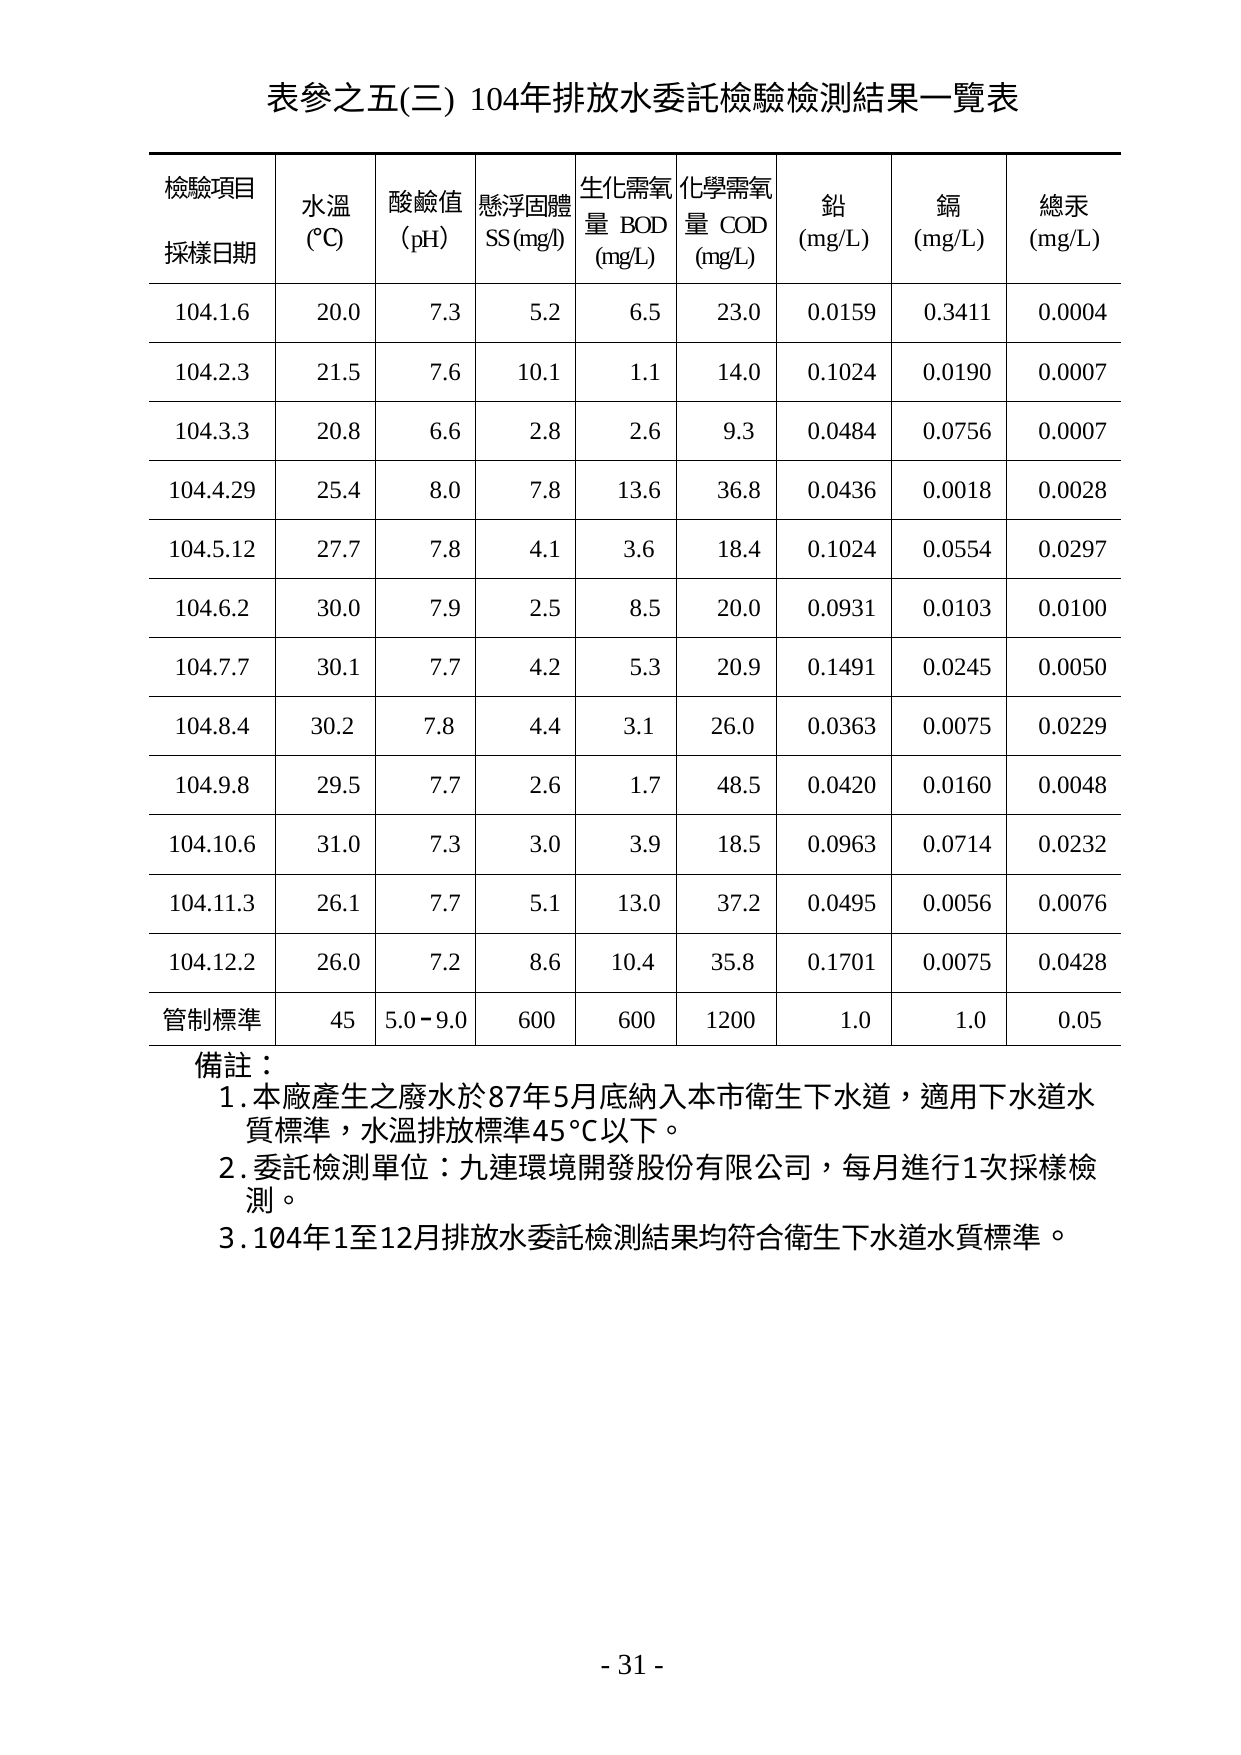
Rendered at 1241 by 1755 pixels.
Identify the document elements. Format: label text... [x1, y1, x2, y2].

table_cell 20.8 [276, 402, 375, 460]
table_cell 7.3 [376, 815, 475, 873]
text 2.委託檢測單位：九連環境開發股份有限公司，每月進行1次採樣檢測。 [218, 1152, 1097, 1218]
table_cell 0.0028 [1007, 461, 1121, 519]
table_cell 0.0160 [892, 756, 1006, 814]
table_cell 2.8 [476, 402, 575, 460]
table_cell 0.0297 [1007, 520, 1121, 578]
table_cell 600 [576, 993, 676, 1045]
table_cell 0.0100 [1007, 579, 1121, 637]
table_cell 2.5 [476, 579, 575, 637]
table_cell 600 [476, 993, 575, 1045]
table_cell 21.5 [276, 343, 375, 401]
table_cell 7.9 [376, 579, 475, 637]
table_cell 0.0018 [892, 461, 1006, 519]
table_cell 0.0931 [777, 579, 891, 637]
table_cell 3.0 [476, 815, 575, 873]
table_cell 0.05 [1007, 993, 1121, 1045]
table_cell 10.1 [476, 343, 575, 401]
table_cell 10.4 [576, 934, 676, 992]
table_header 鉛 (mg/L) [777, 155, 891, 283]
table_cell 0.0229 [1007, 697, 1121, 755]
table_cell 0.0245 [892, 638, 1006, 696]
table_cell 104.6.2 [149, 579, 275, 637]
table_cell 4.4 [476, 697, 575, 755]
table_cell 7.2 [376, 934, 475, 992]
table_cell 7.8 [476, 461, 575, 519]
table_cell 5.2 [476, 284, 575, 342]
text 表參之五(三) 104年排放水委託檢驗檢測結果一覽表 [148, 75, 1137, 119]
table_header 水溫 (℃) [276, 155, 375, 283]
table_cell 104.4.29 [149, 461, 275, 519]
text 備註： [160, 1058, 1122, 1081]
table_cell 0.0484 [777, 402, 891, 460]
table_cell 0.1491 [777, 638, 891, 696]
table_cell 104.1.6 [149, 284, 275, 342]
table_cell 0.1024 [777, 520, 891, 578]
table_cell 0.0363 [777, 697, 891, 755]
table_cell 6.6 [376, 402, 475, 460]
table_cell 3.6 [576, 520, 676, 578]
table_header 酸鹼值 （pH） [376, 155, 475, 283]
table_cell 35.8 [677, 934, 776, 992]
table_cell 0.0050 [1007, 638, 1121, 696]
table_cell 2.6 [476, 756, 575, 814]
table_cell 45 [276, 993, 375, 1045]
table_cell 30.0 [276, 579, 375, 637]
table_header 生化需氧量 BOD (mg/L) [576, 155, 676, 283]
table_cell 20.9 [677, 638, 776, 696]
table_cell 1.7 [576, 756, 676, 814]
table_cell 104.12.2 [149, 934, 275, 992]
table_cell 26.0 [677, 697, 776, 755]
table_cell 104.8.4 [149, 697, 275, 755]
table_header 化學需氧量 COD (mg/L) [677, 155, 776, 283]
table_cell 0.0420 [777, 756, 891, 814]
table_cell 7.3 [376, 284, 475, 342]
text 3.104年1至12月排放水委託檢測結果均符合衛生下水道水質標準。 [218, 1222, 1097, 1255]
table_cell 1.0 [777, 993, 891, 1045]
table_cell 104.11.3 [149, 875, 275, 932]
table_cell 8.6 [476, 934, 575, 992]
table_cell 0.0714 [892, 815, 1006, 873]
table_cell 104.2.3 [149, 343, 275, 401]
table_cell 5.0-9.0 [376, 993, 475, 1045]
table_cell 23.0 [677, 284, 776, 342]
table_cell 0.0159 [777, 284, 891, 342]
table_cell 20.0 [677, 579, 776, 637]
table_cell 104.10.6 [149, 815, 275, 873]
table_cell 0.0075 [892, 934, 1006, 992]
table_cell 0.0963 [777, 815, 891, 873]
table_cell 26.0 [276, 934, 375, 992]
table_cell 36.8 [677, 461, 776, 519]
table_cell 25.4 [276, 461, 375, 519]
table_cell 7.7 [376, 756, 475, 814]
table_cell 7.8 [376, 697, 475, 755]
text 1.本廠產生之廢水於87年5月底納入本市衛生下水道，適用下水道水質標準，水溫排放標準45℃以下。 [218, 1081, 1097, 1148]
table_cell 104.7.7 [149, 638, 275, 696]
table_cell 0.1024 [777, 343, 891, 401]
table_cell 0.0495 [777, 875, 891, 932]
table_header 懸浮固體 SS (mg/l) [476, 155, 575, 283]
table_cell 0.0056 [892, 875, 1006, 932]
table_cell 4.1 [476, 520, 575, 578]
table_cell 20.0 [276, 284, 375, 342]
table_cell 3.9 [576, 815, 676, 873]
table_cell 0.0756 [892, 402, 1006, 460]
table_cell 104.3.3 [149, 402, 275, 460]
table_cell 30.2 [276, 697, 375, 755]
table_cell 0.0554 [892, 520, 1006, 578]
table_cell 27.7 [276, 520, 375, 578]
table_cell 31.0 [276, 815, 375, 873]
table_cell 0.0048 [1007, 756, 1121, 814]
table_cell 8.0 [376, 461, 475, 519]
table_cell 0.0232 [1007, 815, 1121, 873]
table_cell 1200 [677, 993, 776, 1045]
table_cell 0.0190 [892, 343, 1006, 401]
table_cell 0.0004 [1007, 284, 1121, 342]
table_cell 管制標準 [149, 993, 275, 1045]
table_cell 30.1 [276, 638, 375, 696]
table_cell 5.1 [476, 875, 575, 932]
table_cell 6.5 [576, 284, 676, 342]
table_cell 26.1 [276, 875, 375, 932]
table_cell 0.0075 [892, 697, 1006, 755]
table_header 鎘 (mg/L) [892, 155, 1006, 283]
table_cell 14.0 [677, 343, 776, 401]
table_cell 13.0 [576, 875, 676, 932]
table_cell 37.2 [677, 875, 776, 932]
table_cell 7.8 [376, 520, 475, 578]
table_cell 5.3 [576, 638, 676, 696]
table_cell 104.9.8 [149, 756, 275, 814]
table_header 檢驗項目 採樣日期 [149, 155, 275, 283]
table_cell 29.5 [276, 756, 375, 814]
table_cell 4.2 [476, 638, 575, 696]
table_cell 48.5 [677, 756, 776, 814]
table_cell 3.1 [576, 697, 676, 755]
table_cell 0.0007 [1007, 343, 1121, 401]
table_cell 7.6 [376, 343, 475, 401]
table_cell 0.1701 [777, 934, 891, 992]
table_cell 0.3411 [892, 284, 1006, 342]
table_cell 13.6 [576, 461, 676, 519]
table_cell 18.4 [677, 520, 776, 578]
table_cell 0.0076 [1007, 875, 1121, 932]
table_cell 7.7 [376, 875, 475, 932]
table_cell 104.5.12 [149, 520, 275, 578]
table_cell 7.7 [376, 638, 475, 696]
table_cell 1.1 [576, 343, 676, 401]
table_cell 2.6 [576, 402, 676, 460]
table_cell 1.0 [892, 993, 1006, 1045]
table_cell 0.0428 [1007, 934, 1121, 992]
table_cell 0.0103 [892, 579, 1006, 637]
table_cell 8.5 [576, 579, 676, 637]
table_cell 9.3 [677, 402, 776, 460]
table_cell 18.5 [677, 815, 776, 873]
table_header 總汞(mg/L) [1007, 155, 1121, 283]
table_cell 0.0007 [1007, 402, 1121, 460]
table_cell 0.0436 [777, 461, 891, 519]
